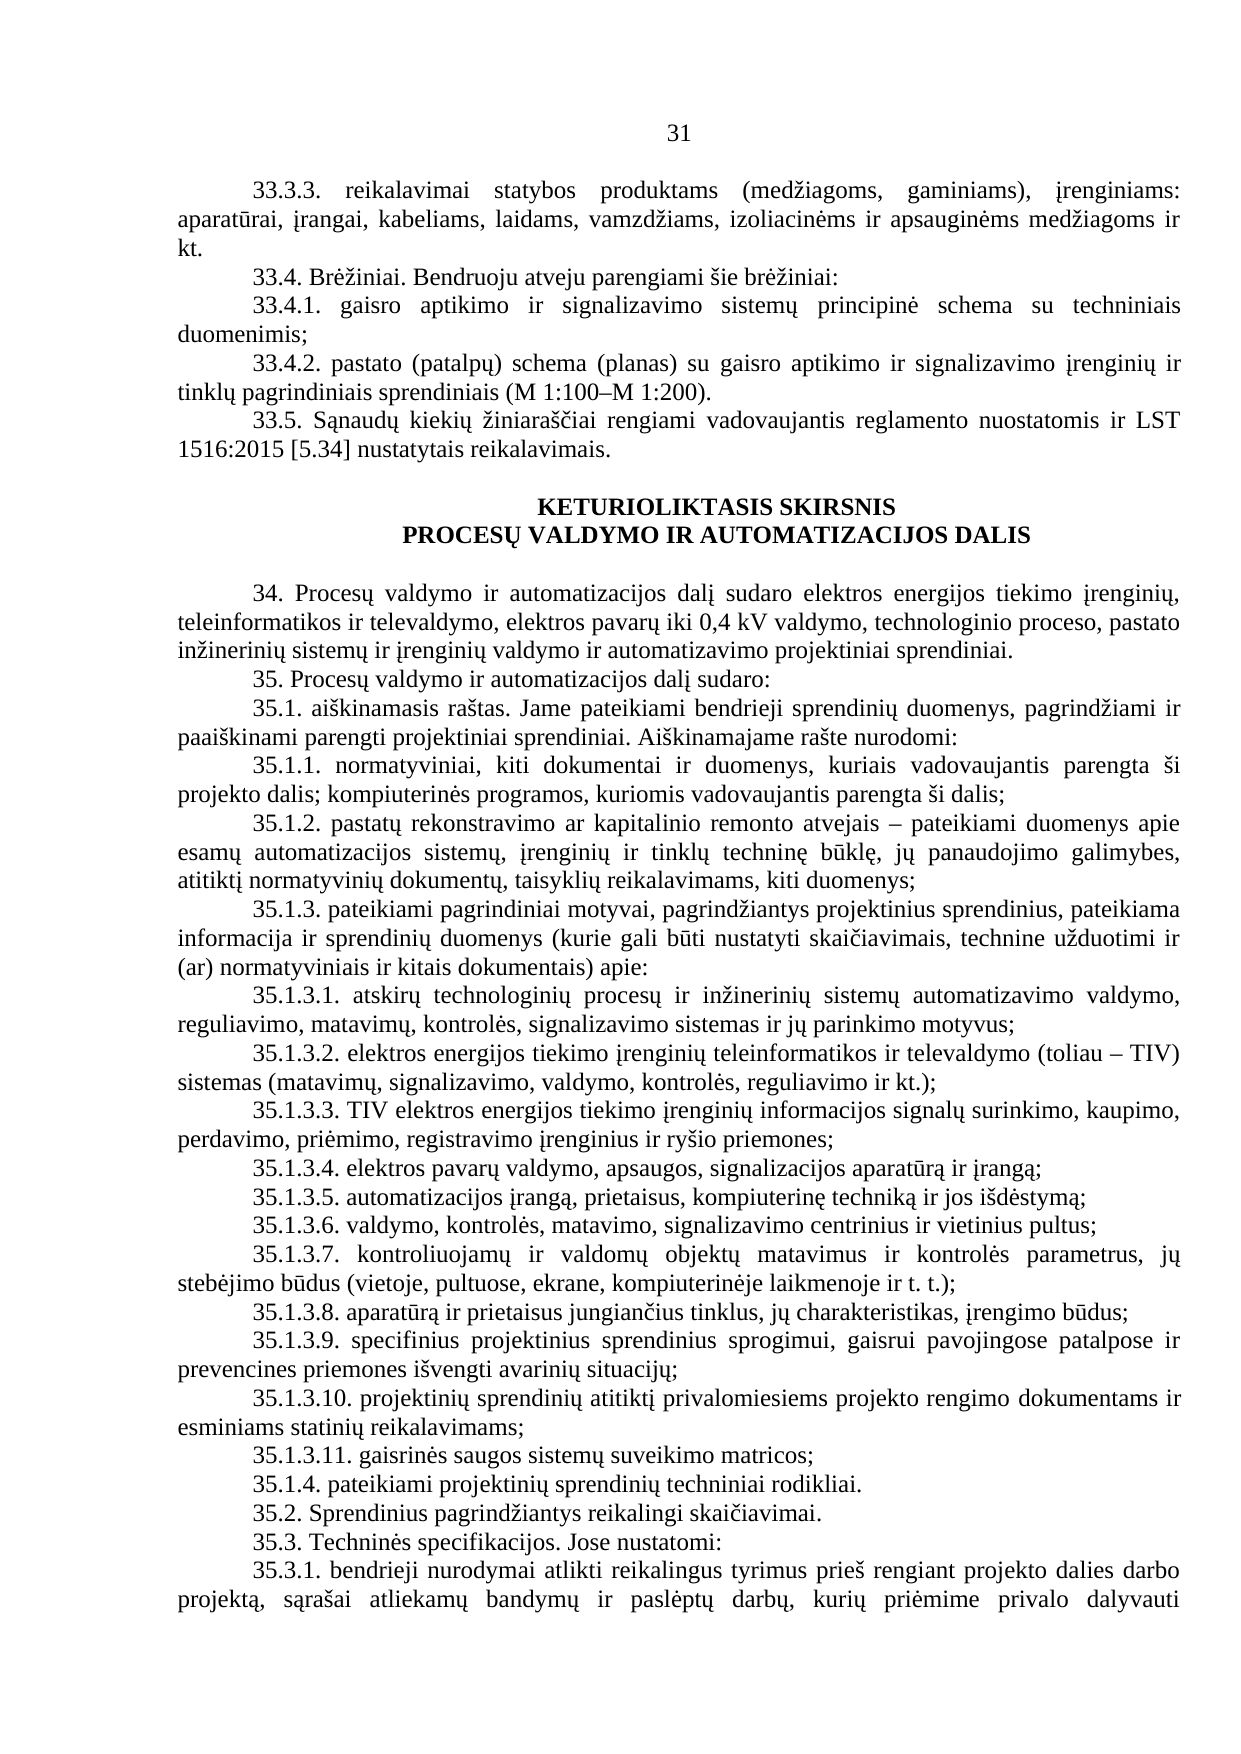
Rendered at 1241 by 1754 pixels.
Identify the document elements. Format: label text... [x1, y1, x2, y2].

text 33.5. Sąnaudų kiekių žiniaraščiai rengiami vadovaujantis reglamento nuostatomis ir LST 1516:2015 [5.34] nustatytais reikalavimais. [177, 406, 1181, 463]
text 35.1.3.11. gaisrinės saugos sistemų suveikimo matricos; [177, 1441, 1181, 1469]
text 35.1.3.7. kontroliuojamų ir valdomų objektų matavimus ir kontrolės parametrus, jų stebėjimo būdus (vietoje, pultuose, ekrane, kompiuterinėje laikmenoje ir t. t.); [177, 1239, 1181, 1297]
text 35.1.3. pateikiami pagrindiniai motyvai, pagrindžiantys projektinius sprendinius, pateikiama informacija ir sprendinių duomenys (kurie gali būti nustatyti skaičiavimais, technine užduotimi ir (ar) normatyviniais ir kitais dokumentais) apie: [177, 894, 1181, 981]
text 35.1.3.9. specifinius projektinius sprendinius sprogimui, gaisrui pavojingose patalpose ir prevencines priemones išvengti avarinių situacijų; [177, 1326, 1181, 1383]
text 35. Procesų valdymo ir automatizacijos dalį sudaro: [177, 664, 1181, 693]
text 33.4. Brėžiniai. Bendruoju atveju parengiami šie brėžiniai: [177, 262, 1181, 291]
text 35.1.3.5. automatizacijos įrangą, prietaisus, kompiuterinę techniką ir jos išdėstymą; [177, 1182, 1181, 1211]
text 35.1.3.4. elektros pavarų valdymo, apsaugos, signalizacijos aparatūrą ir įrangą; [177, 1153, 1181, 1182]
text 35.1.3.1. atskirų technologinių procesų ir inžinerinių sistemų automatizavimo valdymo, reguliavimo, matavimų, kontrolės, signalizavimo sistemas ir jų parinkimo motyvus; [177, 981, 1181, 1038]
text KETURIOLIKTASIS SKIRSNIS [177, 492, 1181, 521]
text 34. Procesų valdymo ir automatizacijos dalį sudaro elektros energijos tiekimo įrenginių, teleinformatikos ir televaldymo, elektros pavarų iki 0,4 kV valdymo, technologinio proceso, pastato inžinerinių sistemų ir įrenginių valdymo ir automatizavimo projektiniai sprendiniai. [177, 578, 1181, 664]
text 35.1.3.3. TIV elektros energijos tiekimo įrenginių informacijos signalų surinkimo, kaupimo, perdavimo, priėmimo, registravimo įrenginius ir ryšio priemones; [177, 1096, 1181, 1153]
text 35.1.3.10. projektinių sprendinių atitiktį privalomiesiems projekto rengimo dokumentams ir esminiams statinių reikalavimams; [177, 1383, 1181, 1441]
text 33.3.3. reikalavimai statybos produktams (medžiagoms, gaminiams), įrenginiams: aparatūrai, įrangai, kabeliams, laidams, vamzdžiams, izoliacinėms ir apsauginėms medžiagoms ir kt. [177, 176, 1181, 262]
text PROCESŲ VALDYMO IR AUTOMATIZACIJOS DALIS [177, 521, 1181, 549]
text 33.4.1. gaisro aptikimo ir signalizavimo sistemų principinė schema su techniniais duomenimis; [177, 291, 1181, 348]
text 35.3. Techninės specifikacijos. Jose nustatomi: [177, 1527, 1181, 1556]
text 35.3.1. bendrieji nurodymai atlikti reikalingus tyrimus prieš rengiant projekto dalies darbo projektą, sąrašai atliekamų bandymų ir paslėptų darbų, kurių priėmime privalo dalyvauti [177, 1556, 1181, 1613]
text 35.1.4. pateikiami projektinių sprendinių techniniai rodikliai. [177, 1469, 1181, 1498]
text 35.1.1. normatyviniai, kiti dokumentai ir duomenys, kuriais vadovaujantis parengta ši projekto dalis; kompiuterinės programos, kuriomis vadovaujantis parengta ši dalis; [177, 751, 1181, 808]
text 35.1.3.2. elektros energijos tiekimo įrenginių teleinformatikos ir televaldymo (toliau – TIV) sistemas (matavimų, signalizavimo, valdymo, kontrolės, reguliavimo ir kt.); [177, 1038, 1181, 1096]
text 35.1. aiškinamasis raštas. Jame pateikiami bendrieji sprendinių duomenys, pagrindžiami ir paaiškinami parengti projektiniai sprendiniai. Aiškinamajame rašte nurodomi: [177, 693, 1181, 751]
text 35.1.3.8. aparatūrą ir prietaisus jungiančius tinklus, jų charakteristikas, įrengimo būdus; [177, 1297, 1181, 1326]
text 35.2. Sprendinius pagrindžiantys reikalingi skaičiavimai. [177, 1498, 1181, 1527]
text 35.1.3.6. valdymo, kontrolės, matavimo, signalizavimo centrinius ir vietinius pultus; [177, 1211, 1181, 1239]
text 33.4.2. pastato (patalpų) schema (planas) su gaisro aptikimo ir signalizavimo įrenginių ir tinklų pagrindiniais sprendiniais (M 1:100–M 1:200). [177, 348, 1181, 406]
text 35.1.2. pastatų rekonstravimo ar kapitalinio remonto atvejais – pateikiami duomenys apie esamų automatizacijos sistemų, įrenginių ir tinklų techninę būklę, jų panaudojimo galimybes, atitiktį normatyvinių dokumentų, taisyklių reikalavimams, kiti duomenys; [177, 808, 1181, 894]
